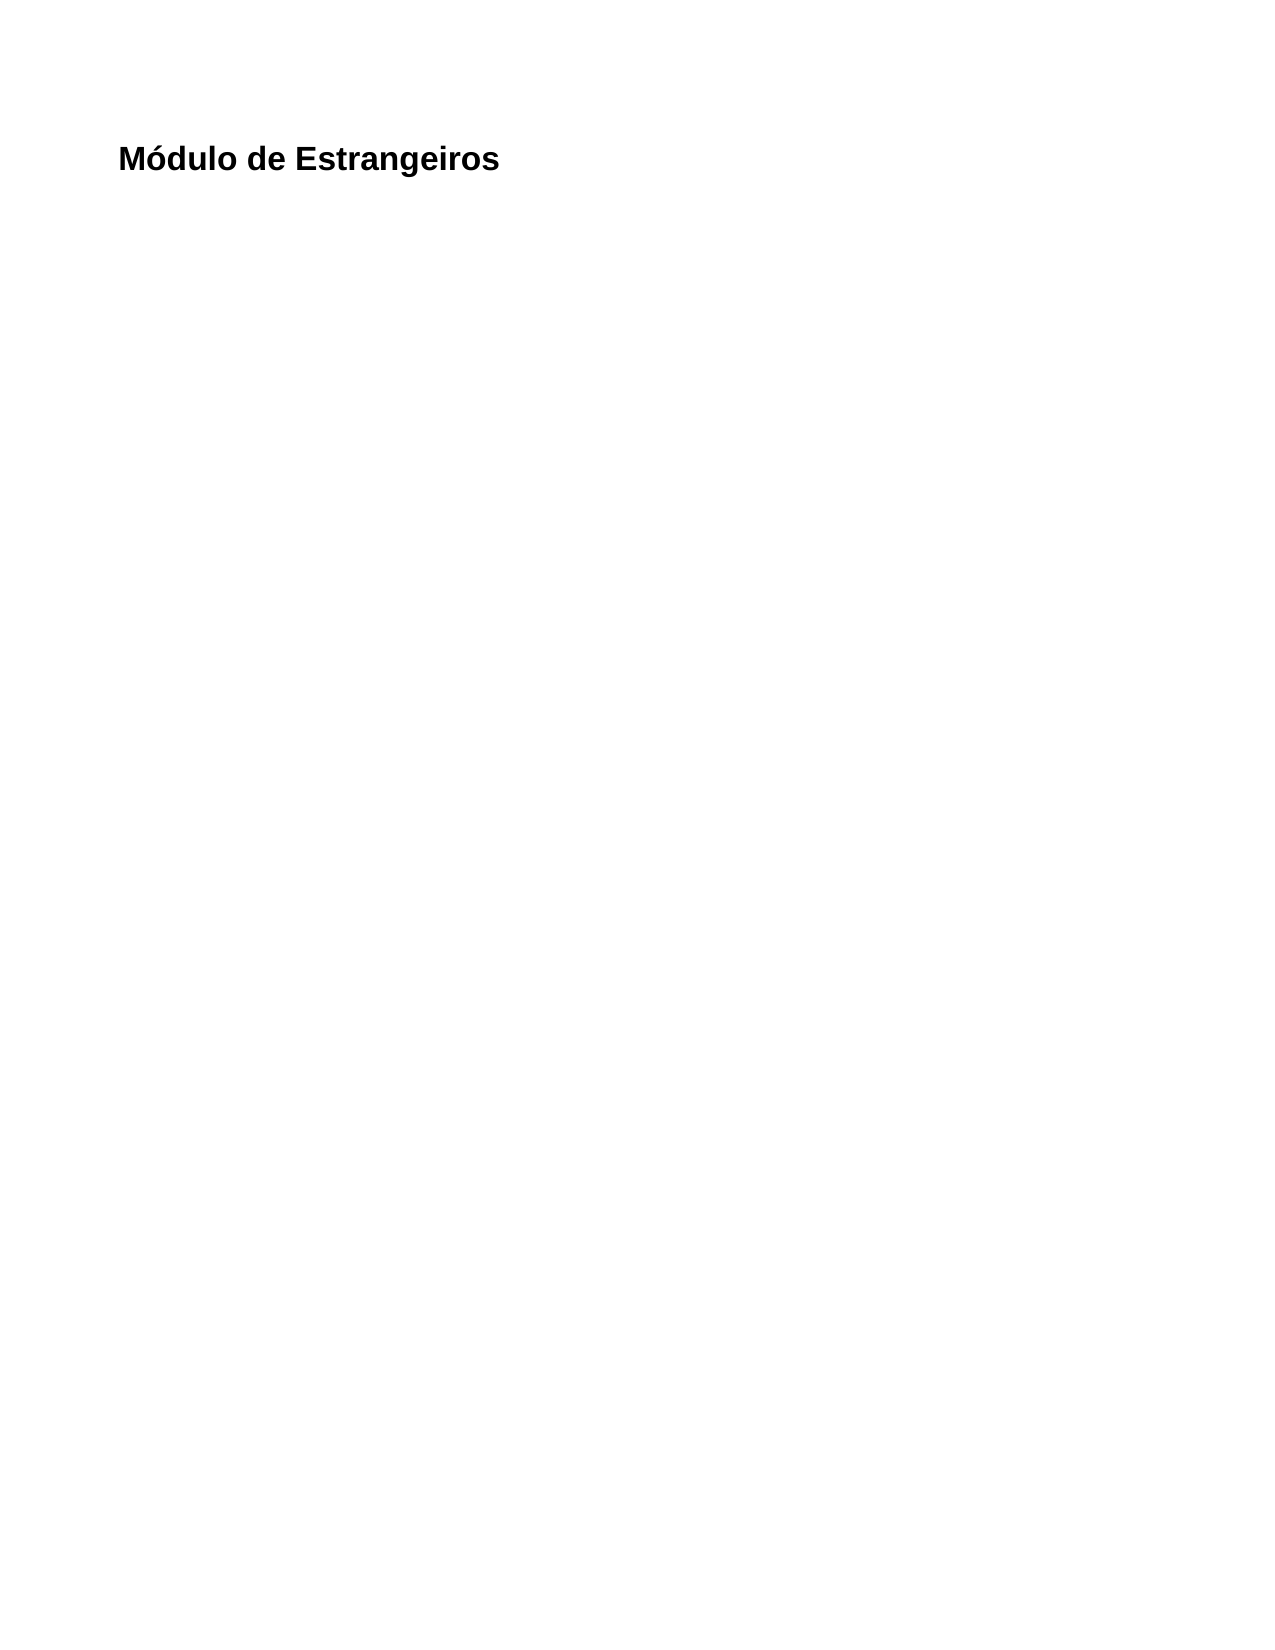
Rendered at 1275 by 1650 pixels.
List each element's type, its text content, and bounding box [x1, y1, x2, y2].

subtitle Módulo de Estrangeiros [118, 139, 1157, 178]
